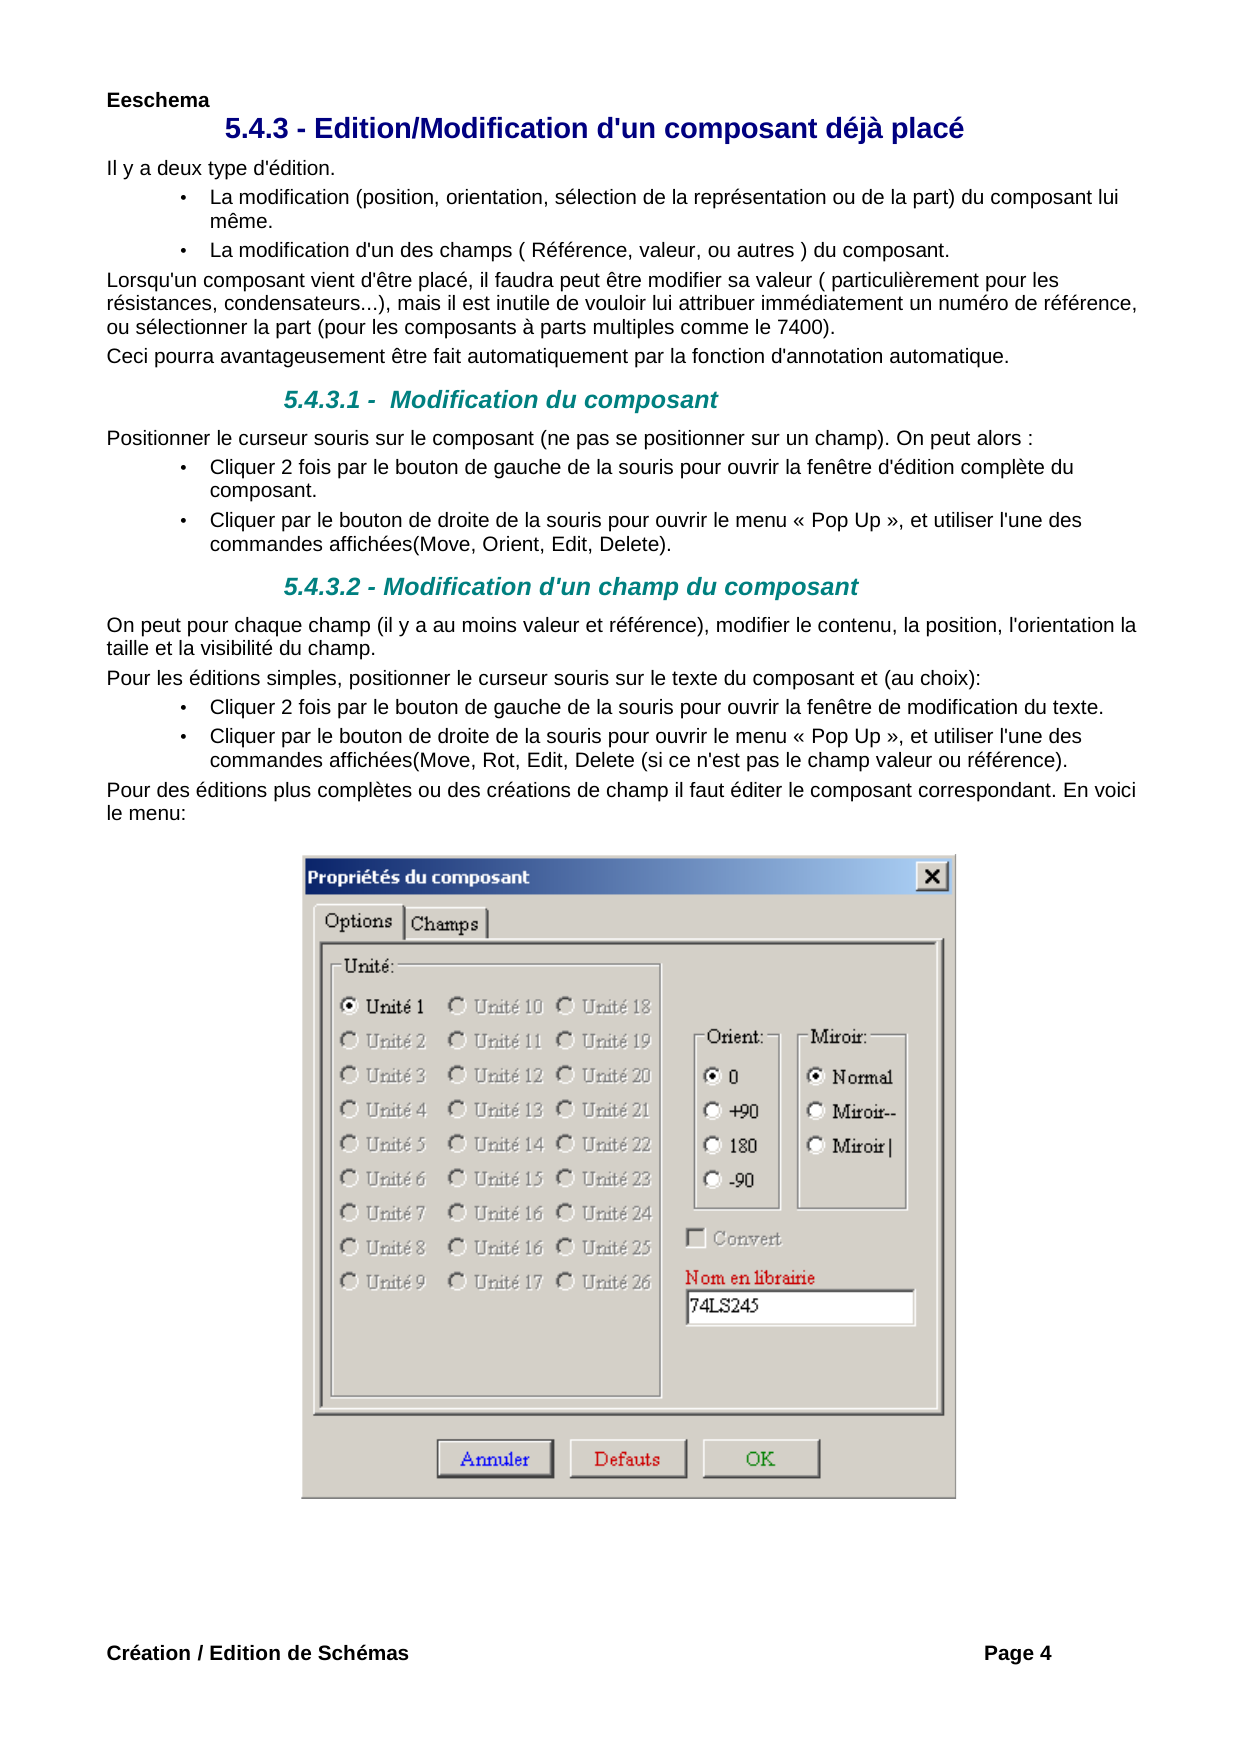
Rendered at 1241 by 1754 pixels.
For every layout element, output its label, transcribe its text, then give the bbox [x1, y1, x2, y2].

subtitle Edition/Modification d'un composant déjà placé [224, 112, 1151, 144]
text On peut pour chaque champ (il y a au moins valeur et référence), modifier le contenu, la position, l'orientation la taille et la visibilité du champ. [106, 613, 1151, 660]
list Cliquer par le bouton de droite de la souris pour ouvrir le menu « Pop Up », et utiliser l'une des commandes affichées(Move, Rot, Edit, Delete (si ce n'est pas le champ valeur ou référence). [180, 725, 1151, 772]
list Cliquer 2 fois par le bouton de gauche de la souris pour ouvrir la fenêtre d'édition complète du composant. [180, 455, 1151, 502]
text Lorsqu'un composant vient d'être placé, il faudra peut être modifier sa valeur ( particulièrement pour les résistances, condensateurs...), mais il est inutile de vouloir lui attribuer immédiatement un numéro de référence, ou sélectionner la part (pour les composants à parts multiples comme le 7400). [106, 268, 1151, 339]
list Cliquer 2 fois par le bouton de gauche de la souris pour ouvrir la fenêtre de modification du texte. [180, 696, 1151, 719]
subtitle Modification du composant [283, 386, 1151, 414]
list La modification (position, orientation, sélection de la représentation ou de la part) du composant lui même. [180, 186, 1151, 233]
picture [301, 854, 957, 1499]
text Ceci pourra avantageusement être fait automatiquement par la fonction d'annotation automatique. [106, 345, 1151, 368]
list La modification d'un des champs ( Référence, valeur, ou autres ) du composant. [180, 239, 1151, 262]
list Cliquer par le bouton de droite de la souris pour ouvrir le menu « Pop Up », et utiliser l'une des commandes affichées(Move, Orient, Edit, Delete). [180, 508, 1151, 556]
subtitle Modification d'un champ du composant [283, 573, 1151, 601]
text Pour des éditions plus complètes ou des créations de champ il faut éditer le composant correspondant. En voici le menu: [106, 778, 1151, 825]
text Positionner le curseur souris sur le composant (ne pas se positionner sur un champ). On peut alors : [106, 426, 1151, 449]
text Il y a deux type d'édition. [106, 156, 1151, 180]
text Pour les éditions simples, positionner le curseur souris sur le texte du composant et (au choix): [106, 666, 1151, 689]
